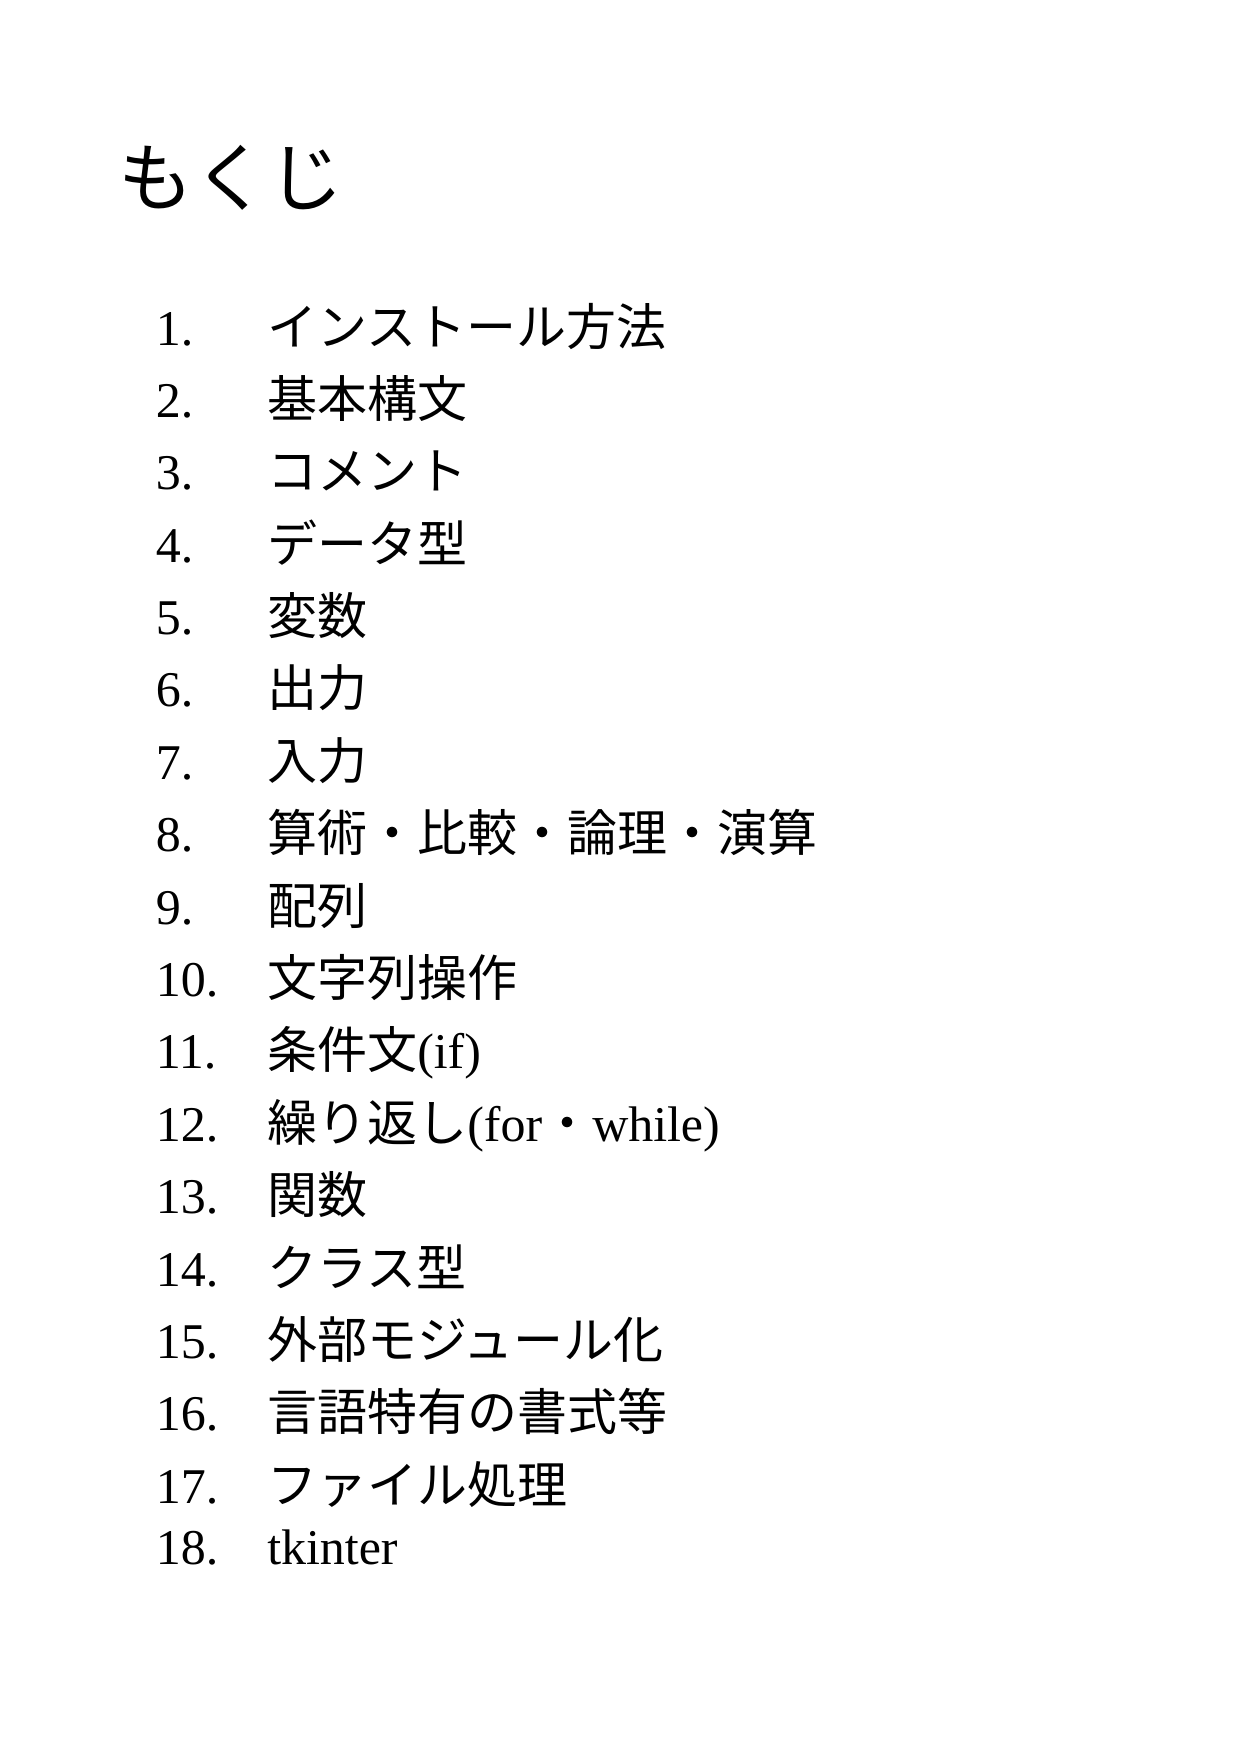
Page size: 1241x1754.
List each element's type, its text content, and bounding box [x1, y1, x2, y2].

list 関数 [156, 1156, 1122, 1228]
list 出力 [156, 649, 1122, 721]
list 配列 [156, 866, 1122, 938]
list 文字列操作 [156, 938, 1122, 1011]
list 基本構文 [156, 359, 1122, 432]
list 言語特有の書式等 [156, 1373, 1122, 1445]
list コメント [156, 432, 1122, 504]
list ファイル処理 [156, 1445, 1122, 1518]
list 繰り返し(for・while) [156, 1083, 1122, 1156]
list データ型 [156, 504, 1122, 576]
list 算術・比較・論理・演算 [156, 794, 1122, 866]
list 外部モジュール化 [156, 1300, 1122, 1373]
list 入力 [156, 721, 1122, 794]
list クラス型 [156, 1228, 1122, 1300]
list 変数 [156, 576, 1122, 649]
list tkinter [156, 1518, 1122, 1575]
list インストール方法 [156, 287, 1122, 359]
list 条件文(if) [156, 1011, 1122, 1083]
text もくじ [118, 118, 1122, 227]
